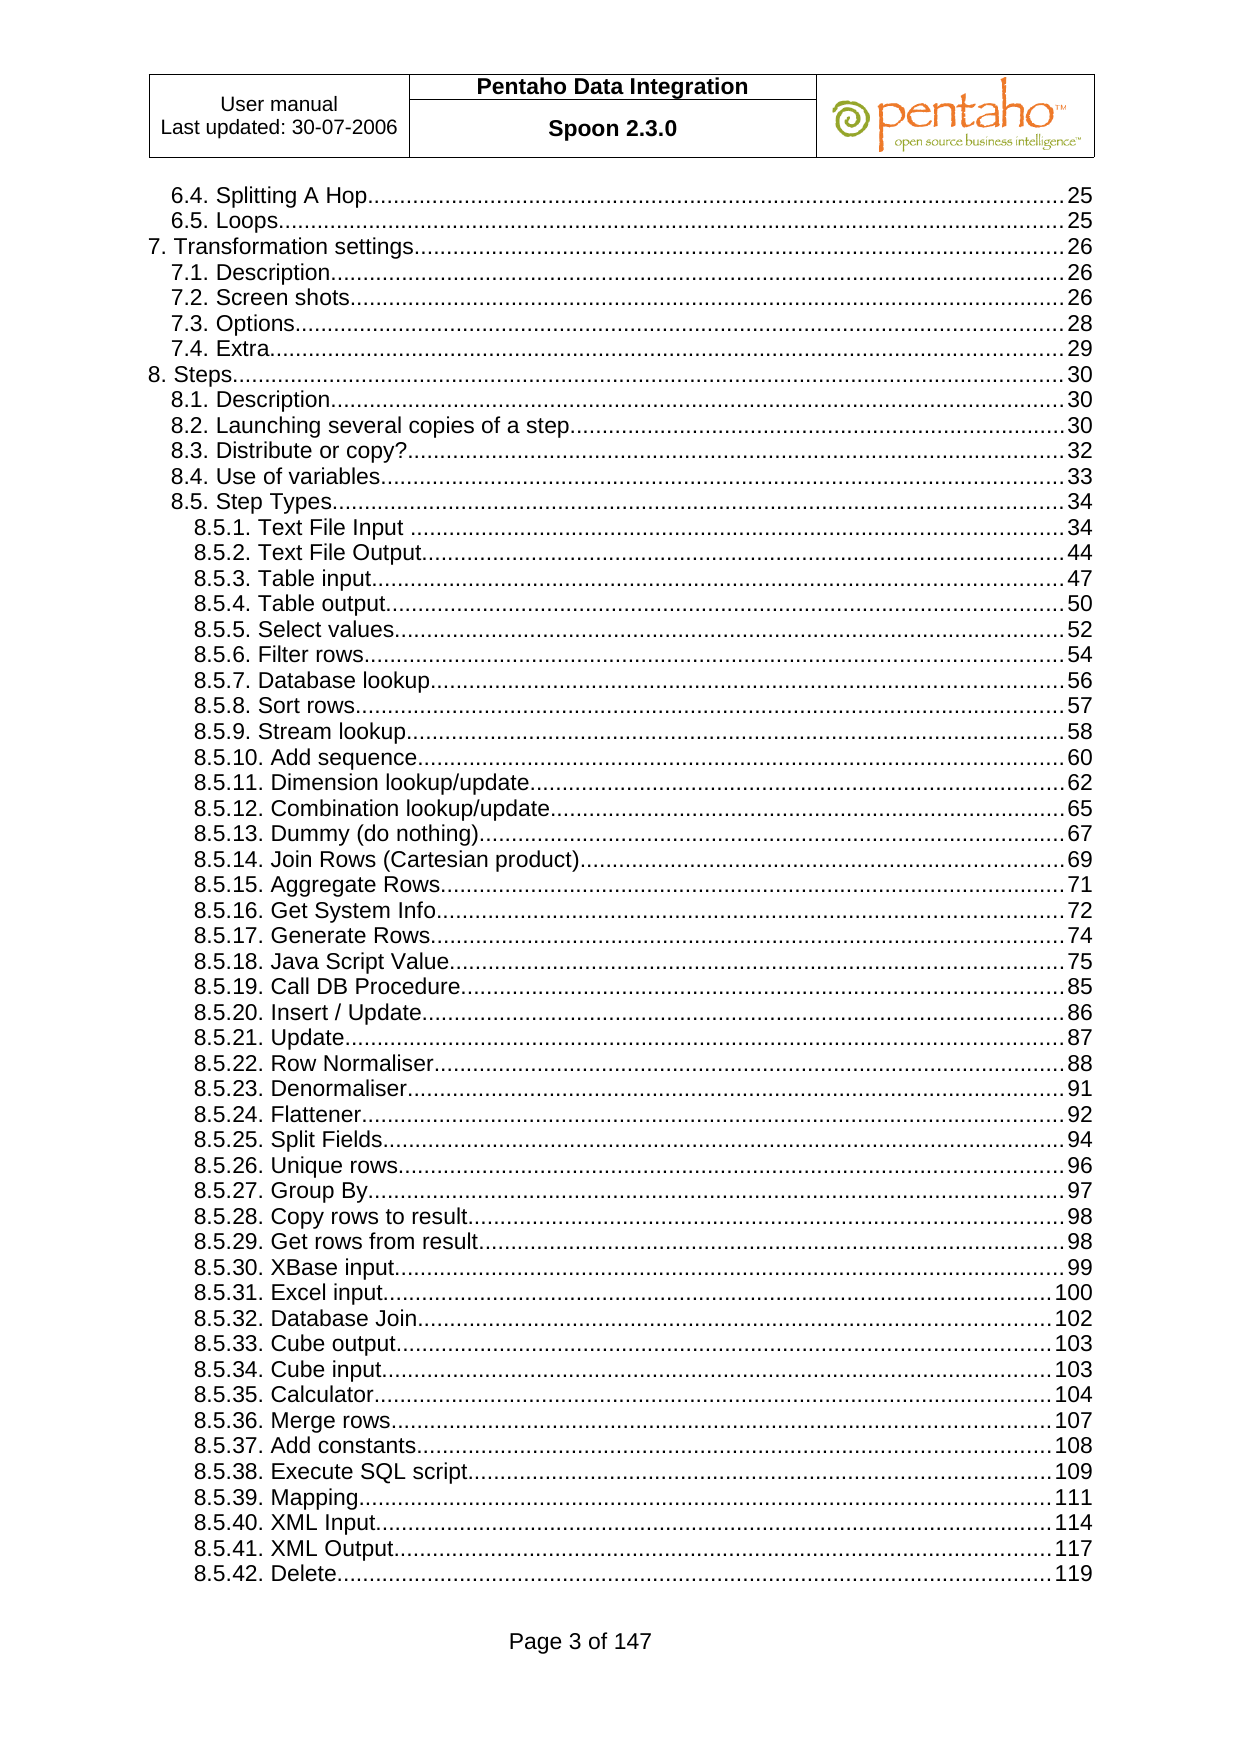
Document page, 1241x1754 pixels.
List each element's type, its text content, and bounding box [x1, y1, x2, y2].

text 7.2. Screen shots 26 [171, 285, 1092, 310]
text 8.5.40. XML Input 114 [193, 1510, 1092, 1535]
text 8.5.13. Dummy (do nothing) 67 [193, 821, 1092, 846]
text 8.5.34. Cube input 103 [193, 1357, 1092, 1382]
text 8.5.37. Add constants 108 [193, 1433, 1092, 1459]
text 8.4. Use of variables 33 [171, 463, 1092, 489]
text 8.5.38. Execute SQL script 109 [193, 1459, 1092, 1484]
text 8.5.35. Calculator 104 [193, 1382, 1092, 1408]
text 8.5.23. Denormaliser 91 [193, 1076, 1092, 1101]
text 8.5.22. Row Normaliser 88 [193, 1050, 1092, 1076]
text 8.5.24. Flattener 92 [193, 1101, 1092, 1127]
text 8. Steps 30 [148, 361, 1092, 387]
text 8.5.8. Sort rows 57 [193, 693, 1092, 719]
text 8.5.39. Mapping 111 [193, 1484, 1092, 1510]
text 8.5.10. Add sequence 60 [193, 744, 1092, 770]
text 8.5.9. Stream lookup 58 [193, 719, 1092, 744]
text 6.5. Loops 25 [171, 208, 1092, 234]
text 8.5.30. XBase input 99 [193, 1254, 1092, 1280]
text 6.4. Splitting A Hop 25 [171, 183, 1092, 208]
text 8.5.6. Filter rows 54 [193, 642, 1092, 668]
text 8.5.18. Java Script Value 75 [193, 948, 1092, 974]
text 8.5.7. Database lookup 56 [193, 668, 1092, 693]
text 8.1. Description 30 [171, 387, 1092, 412]
text 7. Transformation settings 26 [148, 234, 1092, 259]
text 7.3. Options 28 [171, 310, 1092, 336]
text 8.5.12. Combination lookup/update 65 [193, 795, 1092, 821]
text 8.5.29. Get rows from result 98 [193, 1229, 1092, 1254]
text 8.5.32. Database Join 102 [193, 1306, 1092, 1331]
text 8.5.5. Select values 52 [193, 617, 1092, 642]
text 8.5.4. Table output 50 [193, 591, 1092, 617]
text 8.2. Launching several copies of a step 30 [171, 412, 1092, 438]
text 8.5.31. Excel input 100 [193, 1280, 1092, 1306]
text 8.5.41. XML Output 117 [193, 1535, 1092, 1561]
text 8.5.20. Insert / Update 86 [193, 999, 1092, 1025]
text 8.5.33. Cube output 103 [193, 1331, 1092, 1357]
text 8.5.3. Table input 47 [193, 566, 1092, 591]
text 8.5.1. Text File Input 34 [193, 514, 1092, 540]
text 8.5.28. Copy rows to result 98 [193, 1203, 1092, 1229]
text 8.5.14. Join Rows (Cartesian product) 69 [193, 846, 1092, 872]
text 8.5.27. Group By 97 [193, 1178, 1092, 1203]
text 8.5.36. Merge rows 107 [193, 1408, 1092, 1433]
text 8.5.17. Generate Rows 74 [193, 923, 1092, 948]
text 8.5.42. Delete 119 [193, 1561, 1092, 1586]
text 8.5.11. Dimension lookup/update 62 [193, 770, 1092, 795]
text 8.5.25. Split Fields 94 [193, 1127, 1092, 1152]
text 7.4. Extra 29 [171, 336, 1092, 361]
text 8.3. Distribute or copy? 32 [171, 438, 1092, 463]
text 8.5.26. Unique rows 96 [193, 1152, 1092, 1178]
text 7.1. Description 26 [171, 259, 1092, 285]
text 8.5.15. Aggregate Rows 71 [193, 872, 1092, 897]
text 8.5.16. Get System Info 72 [193, 897, 1092, 923]
text 8.5.2. Text File Output 44 [193, 540, 1092, 566]
text 8.5.19. Call DB Procedure 85 [193, 974, 1092, 999]
text 8.5. Step Types 34 [171, 489, 1092, 514]
text 8.5.21. Update 87 [193, 1025, 1092, 1050]
